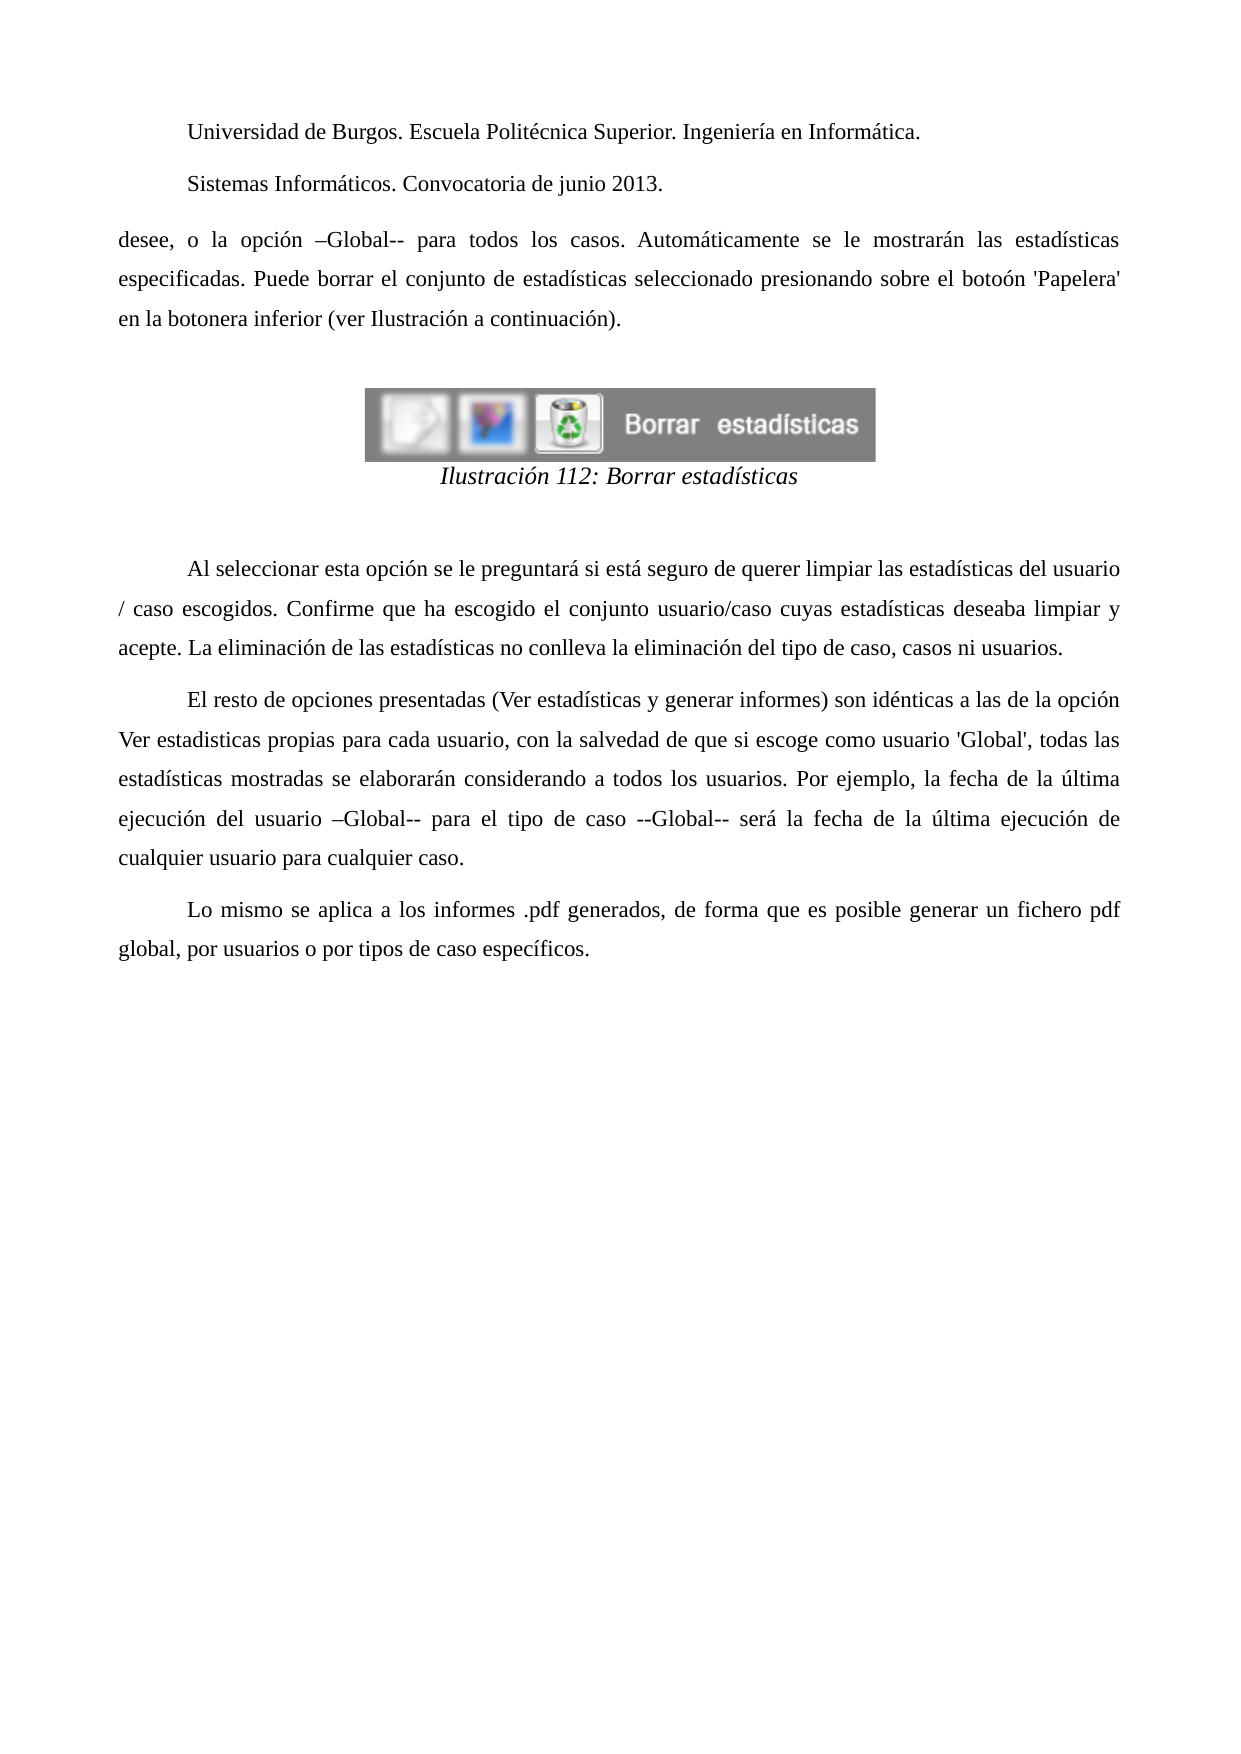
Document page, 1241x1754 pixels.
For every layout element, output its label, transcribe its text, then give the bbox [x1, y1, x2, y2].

text desee, o la opción –Global-- para todos los casos. Automáticamente se le mostrarán las estadísticas especificadas. Puede borrar el conjunto de estadísticas seleccionado presionando sobre el botoón 'Papelera' en la botonera inferior (ver Ilustración a continuación). [118, 226, 1122, 331]
text Lo mismo se aplica a los informes .pdf generados, de forma que es posible generar un fichero pdf global, por usuarios o por tipos de caso específicos. [118, 896, 1122, 962]
text Al seleccionar esta opción se le preguntará si está seguro de querer limpiar las estadísticas del usuario / caso escogidos. Confirme que ha escogido el conjunto usuario/caso cuyas estadísticas deseaba limpiar y acepte. La eliminación de las estadísticas no conlleva la eliminación del tipo de caso, casos ni usuarios. [118, 555, 1122, 661]
text Ilustración 112: Borrar estadísticas [279, 388, 961, 490]
text El resto de opciones presentadas (Ver estadísticas y generar informes) son idénticas a las de la opción Ver estadisticas propias para cada usuario, con la salvedad de que si escoge como usuario 'Global', todas las estadísticas mostradas se elaborarán considerando a todos los usuarios. Por ejemplo, la fecha de la última ejecución del usuario –Global-- para el tipo de caso --Global-- será la fecha de la última ejecución de cualquier usuario para cualquier caso. [118, 686, 1122, 870]
